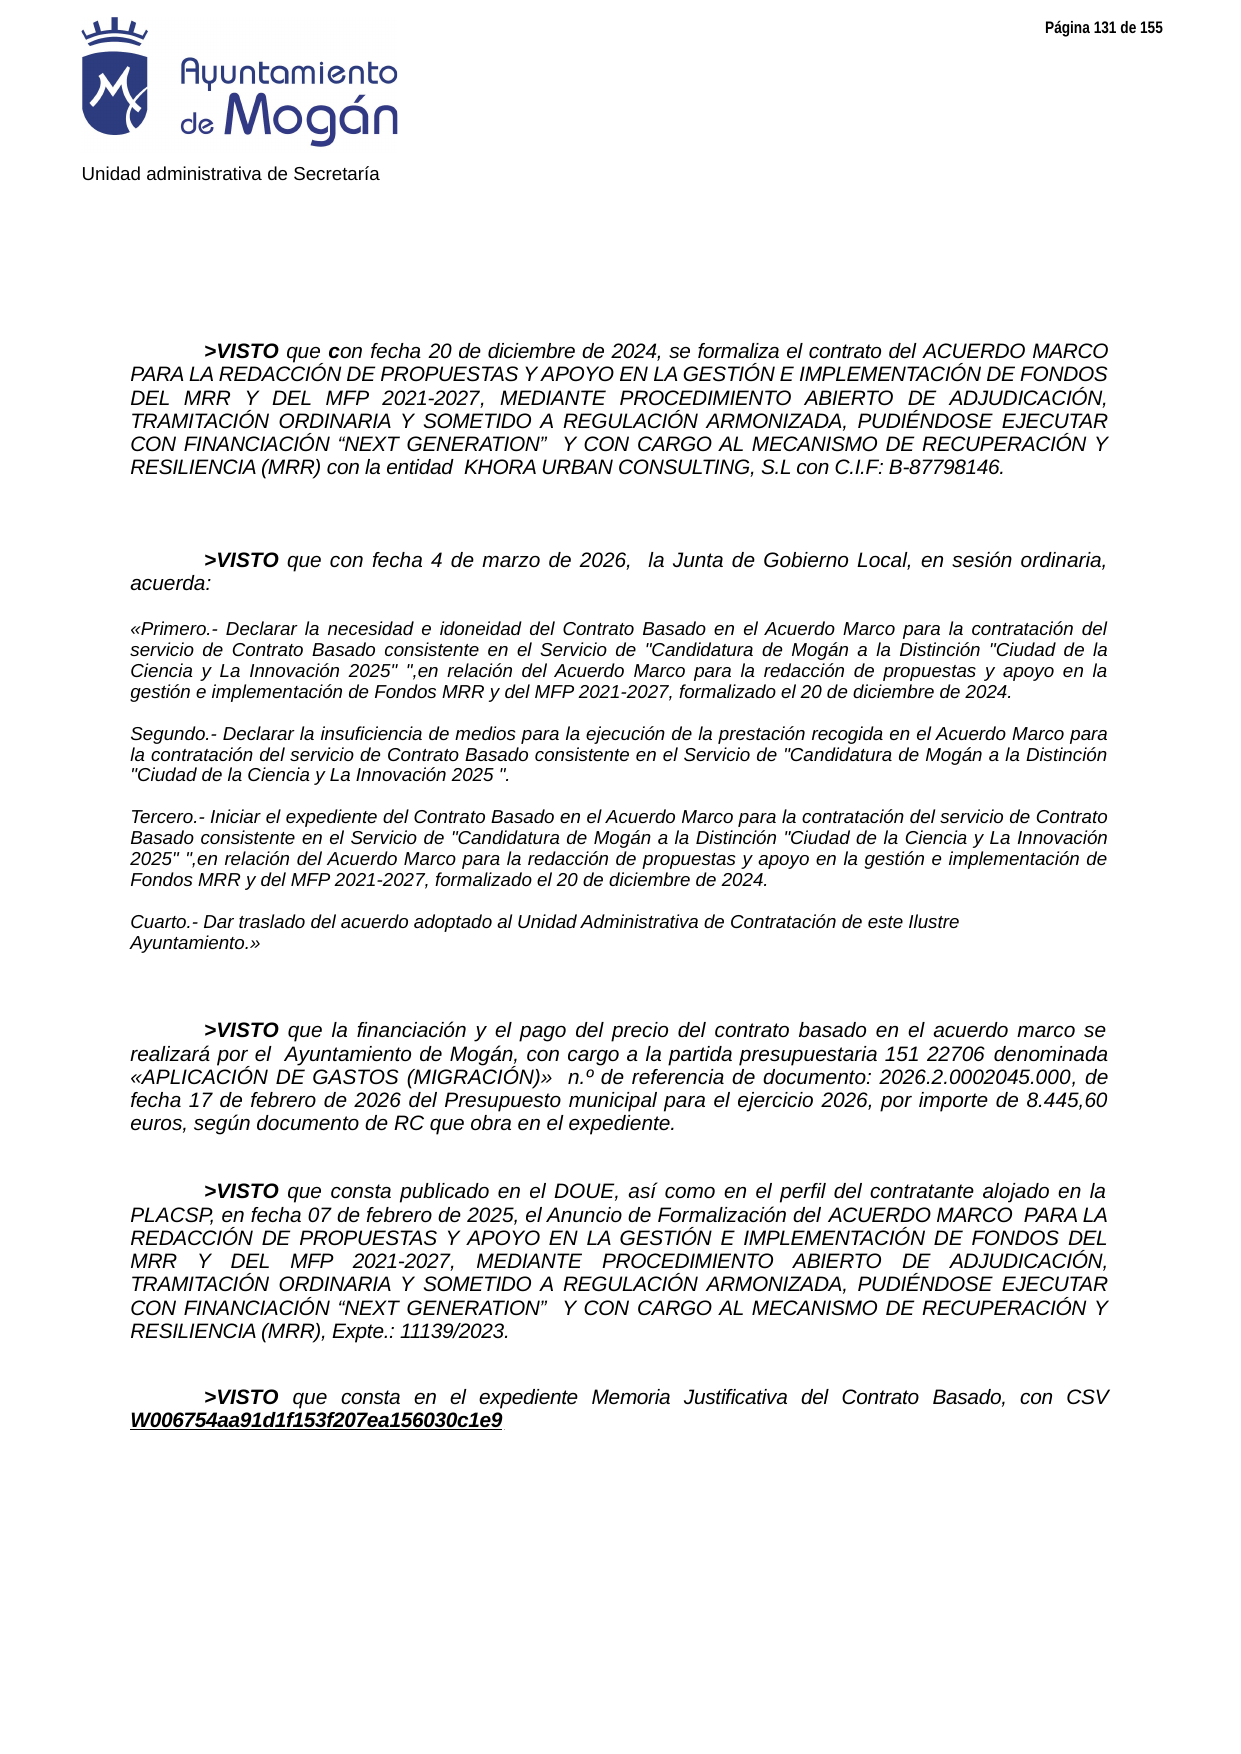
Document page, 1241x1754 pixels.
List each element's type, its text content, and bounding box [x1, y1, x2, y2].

text Tercero.- Iniciar el expediente del Contrato Basado en el Acuerdo Marco para la contratación del servicio de Contrato Basado consistente en el Servicio de "Candidatura de Mogán a la Distinción "Ciudad de la Ciencia y La Innovación 2025" ",en relación del Acuerdo Marco para la redacción de propuestas y apoyo en la gestión e implementación de Fondos MRR y del MFP 2021-2027, formalizado el 20 de diciembre de 2024. [130, 807, 1110, 891]
text >VISTO que con fecha 4 de marzo de 2026, la Junta de Gobierno Local, en sesión ordinaria, acuerda: [130, 549, 1110, 595]
text >VISTO que consta publicado en el DOUE, así como en el perfil del contratante alojado en la PLACSP, en fecha 07 de febrero de 2025, el Anuncio de Formalización del ACUERDO MARCO PARA LA REDACCIÓN DE PROPUESTAS Y APOYO EN LA GESTIÓN E IMPLEMENTACIÓN DE FONDOS DEL MRR Y DEL MFP 2021-2027, MEDIANTE PROCEDIMIENTO ABIERTO DE ADJUDICACIÓN, TRAMITACIÓN ORDINARIA Y SOMETIDO A REGULACIÓN ARMONIZADA, PUDIÉNDOSE EJECUTAR CON FINANCIACIÓN “NEXT GENERATION” Y CON CARGO AL MECANISMO DE RECUPERACIÓN Y RESILIENCIA (MRR), Expte.: 11139/2023. [130, 1180, 1110, 1343]
text Segundo.- Declarar la insuficiencia de medios para la ejecución de la prestación recogida en el Acuerdo Marco para la contratación del servicio de Contrato Basado consistente en el Servicio de "Candidatura de Mogán a la Distinción "Ciudad de la Ciencia y La Innovación 2025 ". [130, 723, 1110, 786]
text Ayuntamiento.» [130, 932, 1110, 953]
text >VISTO que consta en el expediente Memoria Justificativa del Contrato Basado, con CSV W006754aa91d1f153f207ea156030c1e9 [130, 1386, 1110, 1432]
text «Primero.- Declarar la necesidad e idoneidad del Contrato Basado en el Acuerdo Marco para la contratación del servicio de Contrato Basado consistente en el Servicio de "Candidatura de Mogán a la Distinción "Ciudad de la Ciencia y La Innovación 2025" ",en relación del Acuerdo Marco para la redacción de propuestas y apoyo en la gestión e implementación de Fondos MRR y del MFP 2021-2027, formalizado el 20 de diciembre de 2024. [130, 618, 1110, 702]
text Cuarto.- Dar traslado del acuerdo adoptado al Unidad Administrativa de Contratación de este Ilustre [130, 911, 1110, 932]
picture [81, 17, 398, 153]
text >VISTO que la financiación y el pago del precio del contrato basado en el acuerdo marco se realizará por el Ayuntamiento de Mogán, con cargo a la partida presupuestaria 151 22706 denominada «APLICACIÓN DE GASTOS (MIGRACIÓN)» n.º de referencia de documento: 2026.2.0002045.000, de fecha 17 de febrero de 2026 del Presupuesto municipal para el ejercicio 2026, por importe de 8.445,60 euros, según documento de RC que obra en el expediente. [130, 1019, 1110, 1135]
text >VISTO que con fecha 20 de diciembre de 2024, se formaliza el contrato del ACUERDO MARCO PARA LA REDACCIÓN DE PROPUESTAS Y APOYO EN LA GESTIÓN E IMPLEMENTACIÓN DE FONDOS DEL MRR Y DEL MFP 2021-2027, MEDIANTE PROCEDIMIENTO ABIERTO DE ADJUDICACIÓN, TRAMITACIÓN ORDINARIA Y SOMETIDO A REGULACIÓN ARMONIZADA, PUDIÉNDOSE EJECUTAR CON FINANCIACIÓN “NEXT GENERATION” Y CON CARGO AL MECANISMO DE RECUPERACIÓN Y RESILIENCIA (MRR) con la entidad KHORA URBAN CONSULTING, S.L con C.I.F: B-87798146. [130, 339, 1110, 479]
